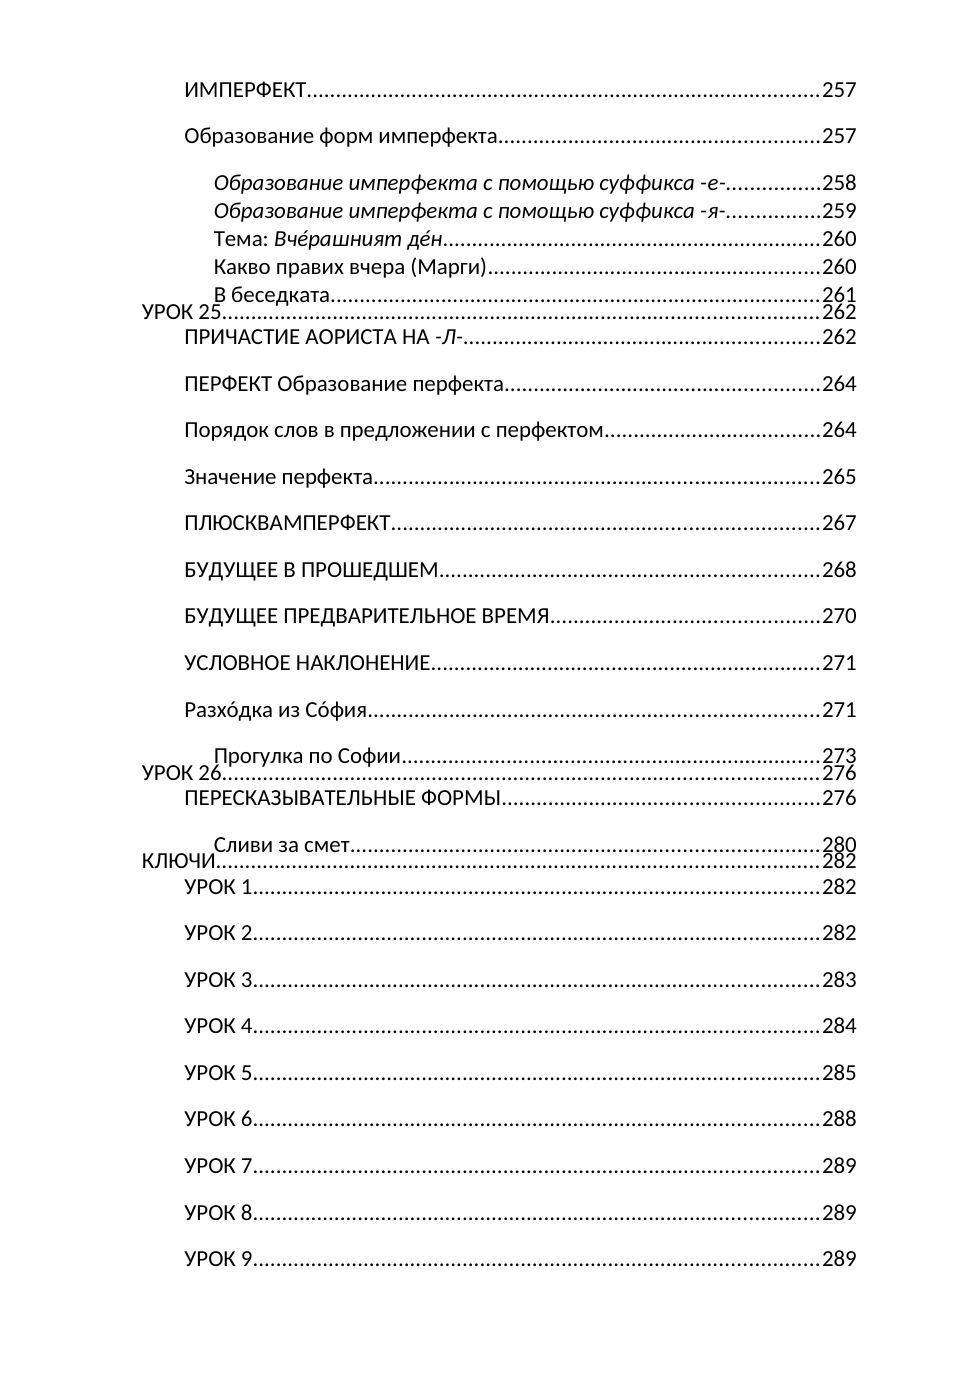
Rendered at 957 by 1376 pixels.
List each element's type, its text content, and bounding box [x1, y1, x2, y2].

text УСЛОВНОЕ НАКЛОНЕНИЕ 271 [184, 648, 857, 676]
text УРОК 5 285 [184, 1058, 857, 1086]
text БУДУЩЕЕ В ПРОШЕДШЕМ 268 [184, 555, 857, 583]
text ПЛЮСКВАМПЕРФЕКТ 267 [184, 508, 857, 536]
text УРОК 26 276 [142, 769, 857, 783]
text УРОК 4 284 [184, 1011, 857, 1039]
text УРОК 2 282 [184, 918, 857, 946]
text Значение перфекта 265 [184, 462, 857, 490]
text КЛЮЧИ 282 [142, 858, 857, 872]
text ПЕРФЕКТ Образование перфекта 264 [184, 369, 857, 397]
text Образование имперфекта с помощью суффикса -я- 259 [213, 196, 857, 224]
text ПЕРЕСКАЗЫВАТЕЛЬНЫЕ ФОРМЫ 276 [184, 783, 857, 811]
text Разхóдка из Сóфия 271 [184, 695, 857, 723]
text УРОК 3 283 [184, 965, 857, 993]
text УРОК 1 282 [184, 872, 857, 900]
text УРОК 6 288 [184, 1104, 857, 1133]
text Тема: Вчéрашният дéн 260 [213, 224, 857, 252]
text Сливи за смет 280 [213, 830, 857, 858]
text БУДУЩЕЕ ПРЕДВАРИТЕЛЬНОЕ ВРЕМЯ 270 [184, 602, 857, 629]
text В беседката 261 [213, 280, 857, 308]
text ПРИЧАСТИЕ АОРИСТА НА -Л- 262 [184, 322, 857, 350]
text УРОК 9 289 [184, 1244, 857, 1272]
text Прогулка по Софии 273 [213, 741, 857, 769]
text ИМПЕРФЕКТ 257 [184, 75, 857, 103]
text УРОК 7 289 [184, 1151, 857, 1179]
text УРОК 8 289 [184, 1198, 857, 1226]
text Образование имперфекта с помощью суффикса -е- 258 [213, 168, 857, 196]
text Порядок слов в предложении с перфектом 264 [184, 415, 857, 443]
text Образование форм имперфекта 257 [184, 122, 857, 149]
text Какво правих вчера (Марги) 260 [213, 252, 857, 280]
text УРОК 25 262 [142, 308, 857, 322]
